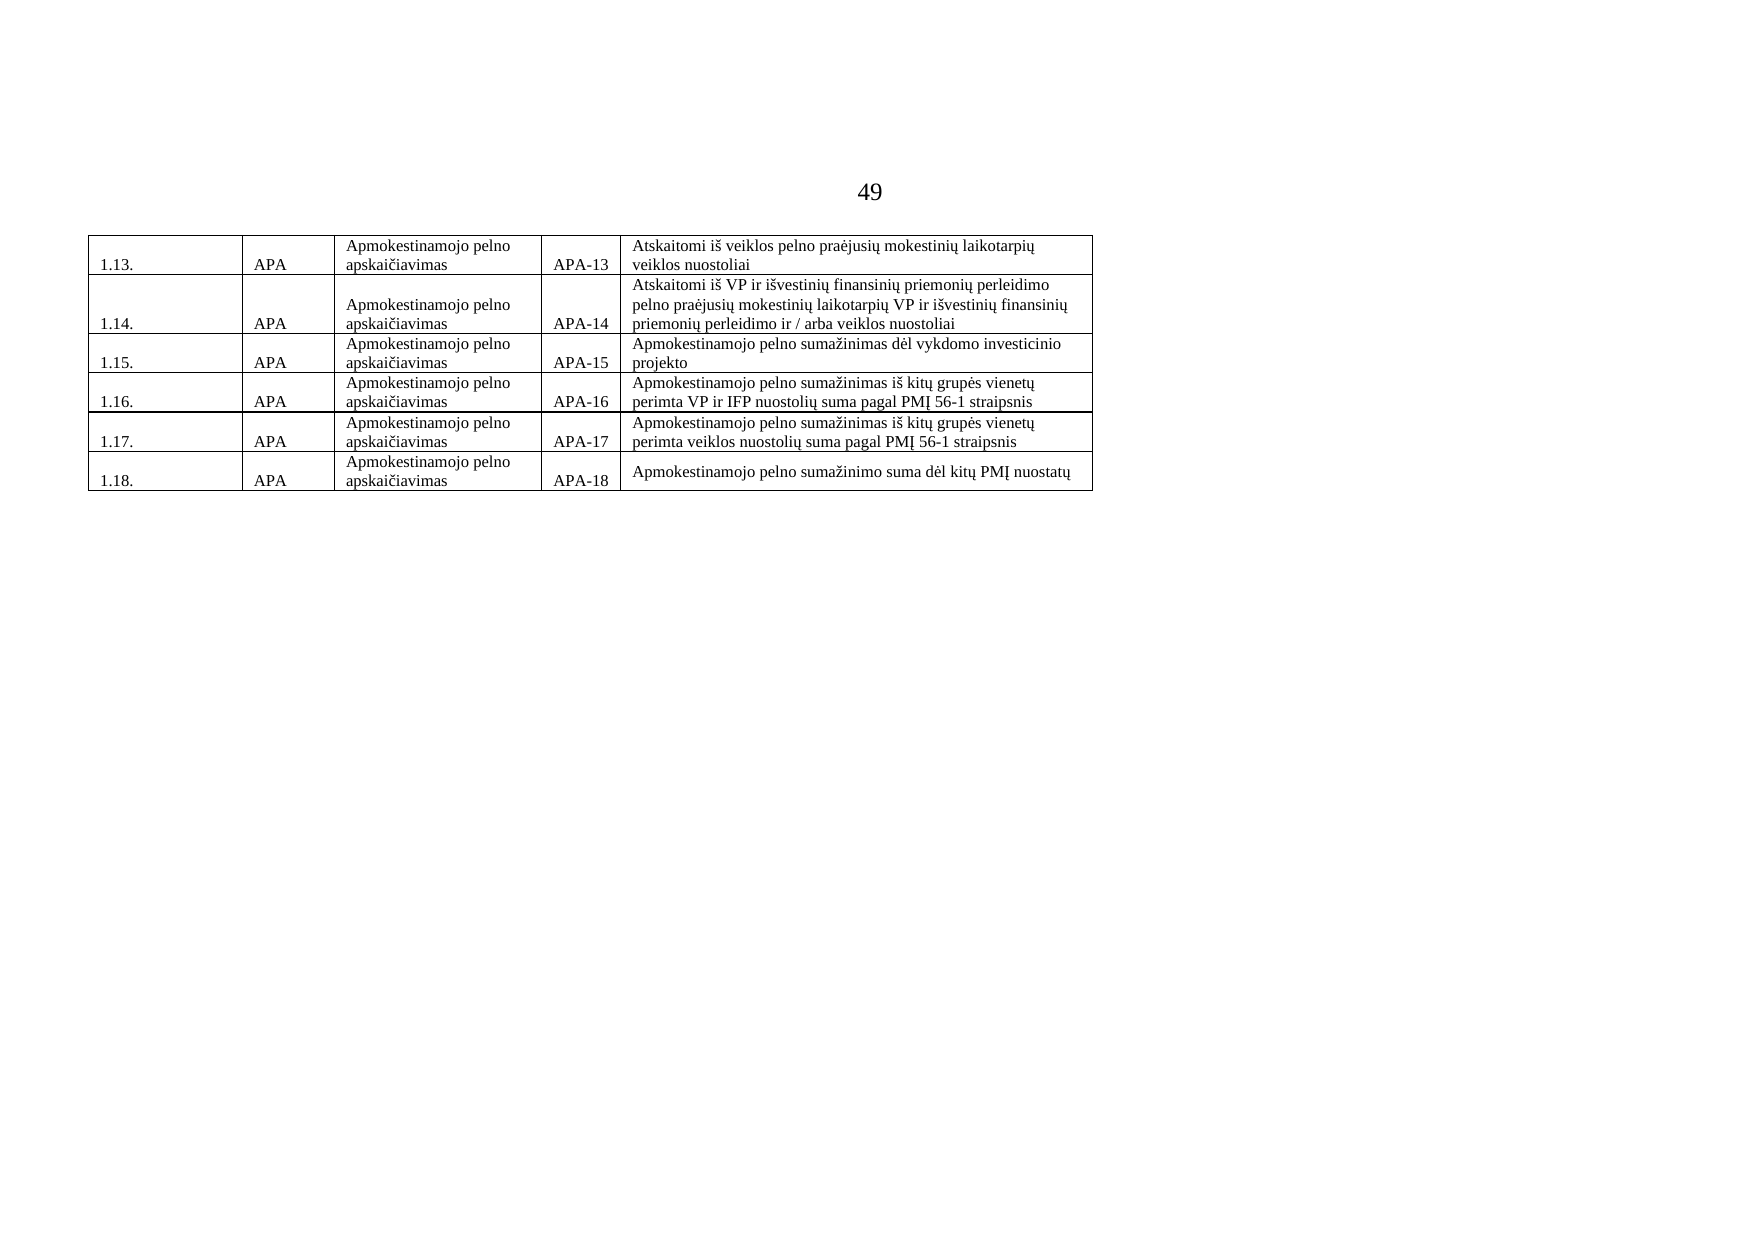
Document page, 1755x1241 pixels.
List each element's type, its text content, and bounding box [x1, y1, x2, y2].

table_cell APA [243, 275, 334, 333]
table_cell 1.17. [89, 413, 242, 451]
table_cell Apmokestinamojo pelno sumažinimas iš kitų grupės vienetų perimta veiklos nuostolių suma pagal PMĮ 56-1 straipsnis [621, 413, 1092, 451]
table_cell 1.16. [89, 373, 242, 411]
table_cell APA [243, 236, 334, 274]
table_cell APA-14 [542, 275, 620, 333]
table_cell APA [243, 334, 334, 372]
table_cell APA-15 [542, 334, 620, 372]
table_cell Apmokestinamojo pelno sumažinimo suma dėl kitų PMĮ nuostatų [621, 452, 1092, 490]
table_cell APA-13 [542, 236, 620, 274]
table_cell 1.14. [89, 275, 242, 333]
table_cell Apmokestinamojo pelno sumažinimas dėl vykdomo investicinio projekto [621, 334, 1092, 372]
table_cell Apmokestinamojo pelno apskaičiavimas [335, 373, 541, 411]
table_cell APA [243, 452, 334, 490]
table_cell Apmokestinamojo pelno sumažinimas iš kitų grupės vienetų perimta VP ir IFP nuostolių suma pagal PMĮ 56-1 straipsnis [621, 373, 1092, 411]
table_cell Apmokestinamojo pelno apskaičiavimas [335, 452, 541, 490]
table_cell Apmokestinamojo pelno apskaičiavimas [335, 413, 541, 451]
table_cell Atskaitomi iš VP ir išvestinių finansinių priemonių perleidimo pelno praėjusių mokestinių laikotarpių VP ir išvestinių finansinių priemonių perleidimo ir / arba veiklos nuostoliai [621, 275, 1092, 333]
table_cell APA-16 [542, 373, 620, 411]
table_cell Atskaitomi iš veiklos pelno praėjusių mokestinių laikotarpių veiklos nuostoliai [621, 236, 1092, 274]
table_cell Apmokestinamojo pelno apskaičiavimas [335, 334, 541, 372]
table_cell APA-17 [542, 413, 620, 451]
table_cell Apmokestinamojo pelno apskaičiavimas [335, 275, 541, 333]
table_cell 1.13. [89, 236, 242, 274]
table_cell Apmokestinamojo pelno apskaičiavimas [335, 236, 541, 274]
table_cell APA-18 [542, 452, 620, 490]
table_cell 1.18. [89, 452, 242, 490]
table_cell APA [243, 373, 334, 411]
table_cell APA [243, 413, 334, 451]
table_cell 1.15. [89, 334, 242, 372]
